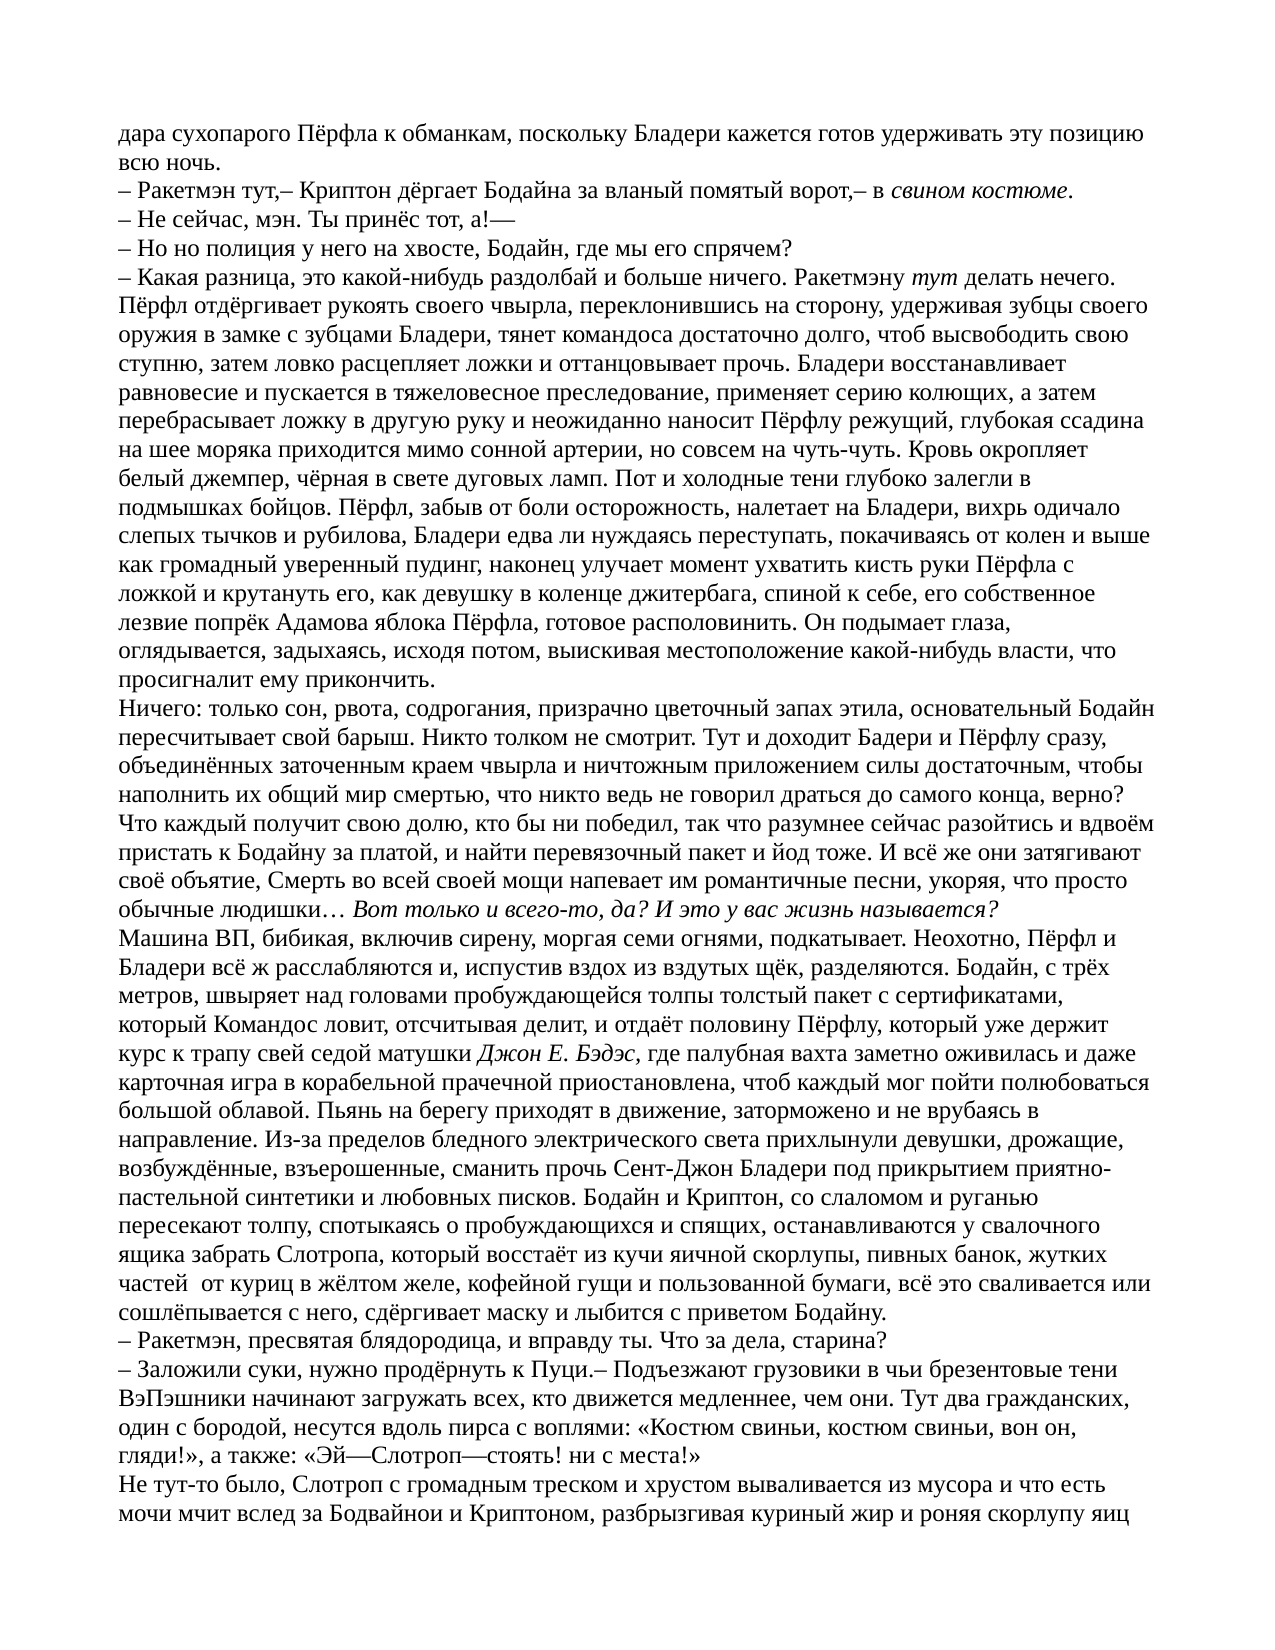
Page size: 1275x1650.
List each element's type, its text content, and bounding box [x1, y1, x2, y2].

text – Заложили суки, нужно продёрнуть к Пуци.– Подъезжают грузовики в чьи брезентовые тени ВэПэшники начинают загружать всех, кто движется медленнее, чем они. Тут два гражданских, один с бородой, несутся вдоль пирса с воплями: «Костюм свиньи, костюм свиньи, вон он, гляди!», а также: «Эй—Слотроп—стоять! ни с места!» [118, 1354, 1157, 1469]
text – Не сейчас, мэн. Ты принёс тот, а!— [118, 204, 1157, 233]
text дара сухопарого Пёрфла к обманкам, поскольку Бладери кажется готов удерживать эту позицию всю ночь. [118, 118, 1157, 176]
text – Ракетмэн тут,– Криптон дёргает Бодайна за вланый помятый ворот,– в свином костюме. [118, 176, 1157, 204]
text – Но но полиция у него на хвосте, Бодайн, где мы его спрячем? [118, 233, 1157, 262]
text Не тут-то было, Слотроп с громадным треском и хрустом вываливается из мусора и что есть мочи мчит вслед за Бодвайнои и Криптоном, разбрызгивая куриный жир и роняя скорлупу яиц [118, 1469, 1157, 1527]
text – Какая разница, это какой-нибудь раздолбай и больше ничего. Ракетмэну тут делать нечего. [118, 262, 1157, 291]
text Ничего: только сон, рвота, содрогания, призрачно цветочный запах этила, основательный Бодайн пересчитывает свой барыш. Никто толком не смотрит. Тут и доходит Бадери и Пёрфлу сразу, объединённых заточенным краем чвырла и ничтожным приложением силы достаточным, чтобы наполнить их общий мир смертью, что никто ведь не говорил драться до самого конца, верно? Что каждый получит свою долю, кто бы ни победил, так что разумнее сейчас разойтись и вдвоём пристать к Бодайну за платой, и найти перевязочный пакет и йод тоже. И всё же они затягивают своё объятие, Смерть во всей своей мощи напевает им романтичные песни, укоряя, что просто обычные людишки… Вот только и всего-то, да? И это у вас жизнь называется? [118, 693, 1157, 923]
text – Ракетмэн, пресвятая блядородица, и вправду ты. Что за дела, старина? [118, 1326, 1157, 1354]
text Машина ВП, бибикая, включив сирену, моргая семи огнями, подкатывает. Неохотно, Пёрфл и Бладери всё ж расслабляются и, испустив вздох из вздутых щёк, разделяются. Бодайн, с трёх метров, швыряет над головами пробуждающейся толпы толстый пакет с сертификатами, который Командос ловит, отсчитывая делит, и отдаёт половину Пёрфлу, который уже держит курс к трапу свей седой матушки Джон Е. Бэдэс, где палубная вахта заметно оживилась и даже карточная игра в корабельной прачечной приостановлена, чтоб каждый мог пойти полюбоваться большой облавой. Пьянь на берегу приходят в движение, заторможено и не врубаясь в направление. Из-за пределов бледного электрического света прихлынули девушки, дрожащие, возбуждённые, взъерошенные, сманить прочь Сент-Джон Бладери под прикрытием приятно-пастельной синтетики и любовных писков. Бодайн и Криптон, со слаломом и руганью пересекают толпу, спотыкаясь о пробуждающихся и спящих, останавливаются у свалочного ящика забрать Слотропа, который восстаёт из кучи яичной скорлупы, пивных банок, жутких частей от куриц в жёлтом желе, кофейной гущи и пользованной бумаги, всё это сваливается или сошлёпывается с него, сдёргивает маску и лыбится с приветом Бодайну. [118, 923, 1157, 1326]
text Пёрфл отдёргивает рукоять своего чвырла, переклонившись на сторону, удерживая зубцы своего оружия в замке с зубцами Бладери, тянет командоса достаточно долго, чтоб высвободить свою ступню, затем ловко расцепляет ложки и оттанцовывает прочь. Бладери восстанавливает равновесие и пускается в тяжеловесное преследование, применяет серию колющих, а затем перебрасывает ложку в другую руку и неожиданно наносит Пёрфлу режущий, глубокая ссадина на шее моряка приходится мимо сонной артерии, но совсем на чуть-чуть. Кровь окропляет белый джемпер, чёрная в свете дуговых ламп. Пот и холодные тени глубоко залегли в подмышках бойцов. Пёрфл, забыв от боли осторожность, налетает на Бладери, вихрь одичало слепых тычков и рубилова, Бладери едва ли нуждаясь переступать, покачиваясь от колен и выше как громадный уверенный пудинг, наконец улучает момент ухватить кисть руки Пёрфла с ложкой и крутануть его, как девушку в коленце джитербага, спиной к себе, его собственное лезвие попрёк Адамова яблока Пёрфла, готовое располовинить. Он подымает глаза, оглядывается, задыхаясь, исходя потом, выискивая местоположение какой-нибудь власти, что просигналит ему прикончить. [118, 291, 1157, 693]
